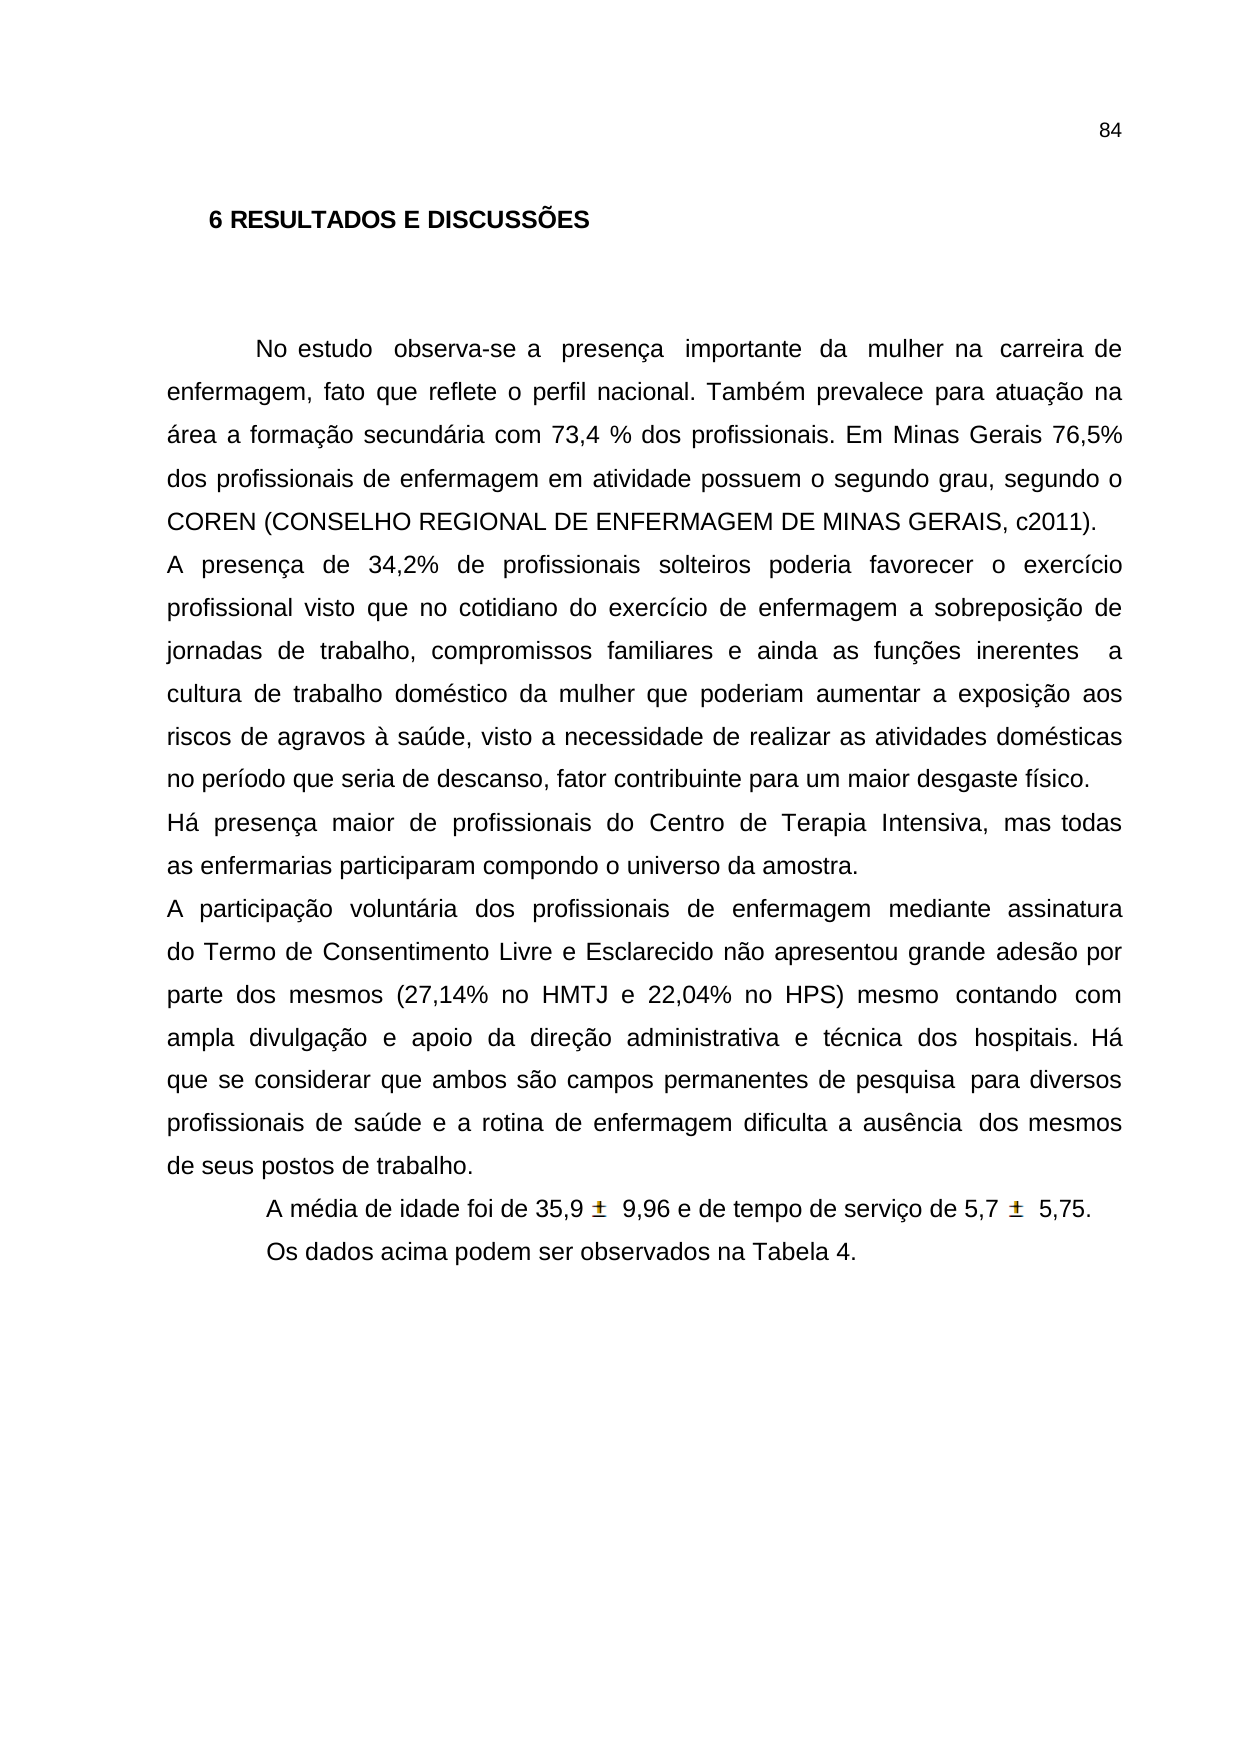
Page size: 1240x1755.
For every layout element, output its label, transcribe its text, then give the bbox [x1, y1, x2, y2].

text A presença de 34,2% de profissionais solteiros poderia favorecer o exercício profissional visto que no cotidiano do exercício de enfermagem a sobreposição de jornadas de trabalho, compromissos familiares e ainda as funções inerentes a cultura de trabalho doméstico da mulher que poderiam aumentar a exposição aos riscos de agravos à saúde, visto a necessidade de realizar as atividades domésticas no período que seria de descanso, fator contribuinte para um maior desgaste físico. [167, 550, 1123, 793]
text No estudo observa-se a presença importante da mulher na carreira de enfermagem, fato que reflete o perfil nacional. Também prevalece para atuação na área a formação secundária com 73,4 % dos profissionais. Em Minas Gerais 76,5% dos profissionais de enfermagem em atividade possuem o segundo grau, segundo o COREN (CONSELHO REGIONAL DE ENFERMAGEM DE MINAS GERAIS, c2011). [167, 334, 1123, 536]
text A média de idade foi de 35,9 9,96 e de tempo de serviço de 5,7 5,75. Os dados acima podem ser observados na Tabela 4. [266, 1194, 1095, 1266]
text A participação voluntária dos profissionais de enfermagem mediante assinatura do Termo de Consentimento Livre e Esclarecido não apresentou grande adesão por parte dos mesmos (27,14% no HMTJ e 22,04% no HPS) mesmo contando com ampla divulgação e apoio da direção administrativa e técnica dos hospitais. Há que se considerar que ambos são campos permanentes de pesquisa para diversos profissionais de saúde e a rotina de enfermagem dificulta a ausência dos mesmos de seus postos de trabalho. [167, 894, 1123, 1180]
text Há presença maior de profissionais do Centro de Terapia Intensiva, mas todas as enfermarias participaram compondo o universo da amostra. [167, 808, 1123, 879]
list RESULTADOS E DISCUSSÕES [209, 205, 1133, 234]
